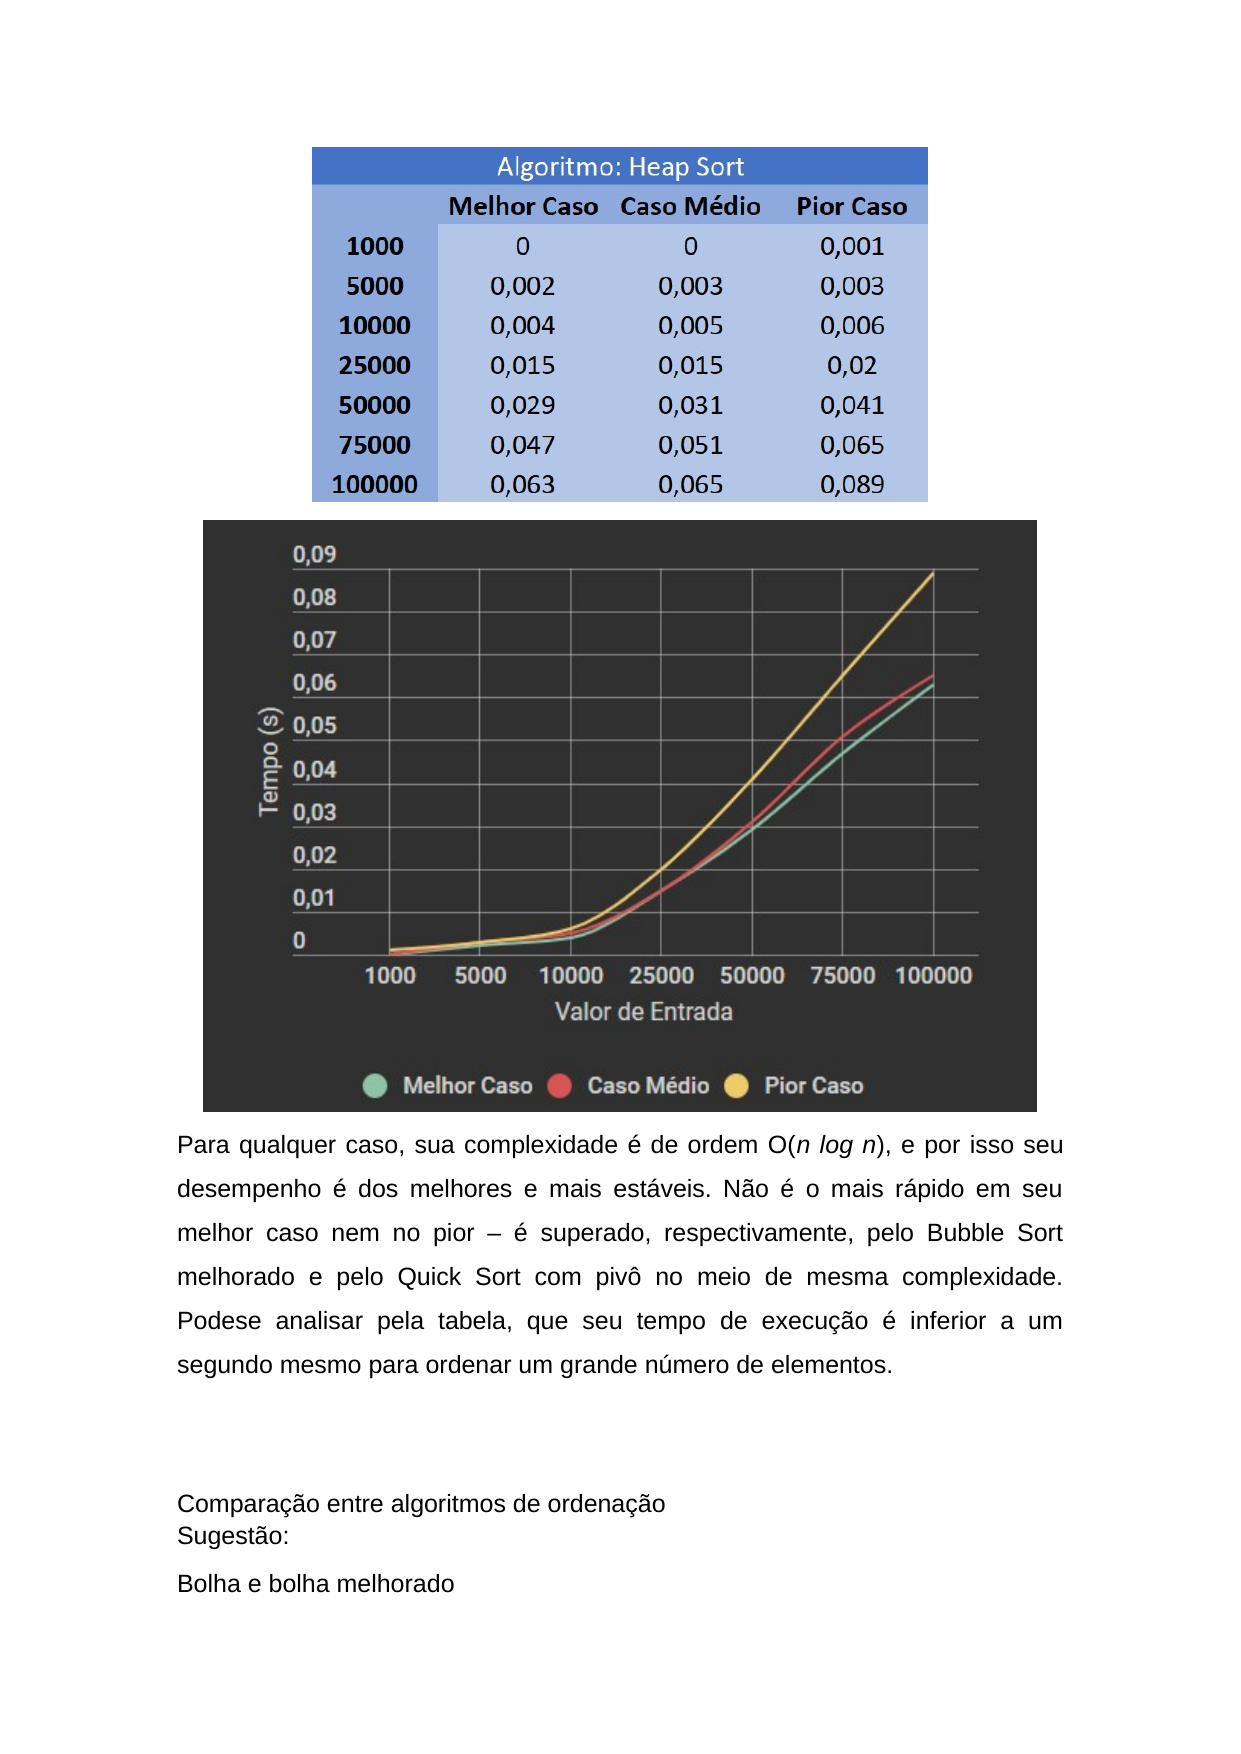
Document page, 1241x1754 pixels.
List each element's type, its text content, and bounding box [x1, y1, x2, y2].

text Bolha e bolha melhorado [177, 1569, 1064, 1598]
text Sugestão: [177, 1521, 1064, 1550]
picture [312, 147, 928, 502]
text Comparação entre algoritmos de ordenação [177, 1489, 1064, 1518]
picture [203, 520, 1037, 1112]
text Para qualquer caso, sua complexidade é de ordem O(n log n), e por isso seu desempenho é dos melhores e mais estáveis. Não é o mais rápido em seu melhor caso nem no pior – é superado, respectivamente, pelo Bubble Sort melhorado e pelo Quick Sort com pivô no meio de mesma complexidade. Podese analisar pela tabela, que seu tempo de execução é inferior a um segundo mesmo para ordenar um grande número de elementos. [177, 1130, 1064, 1378]
